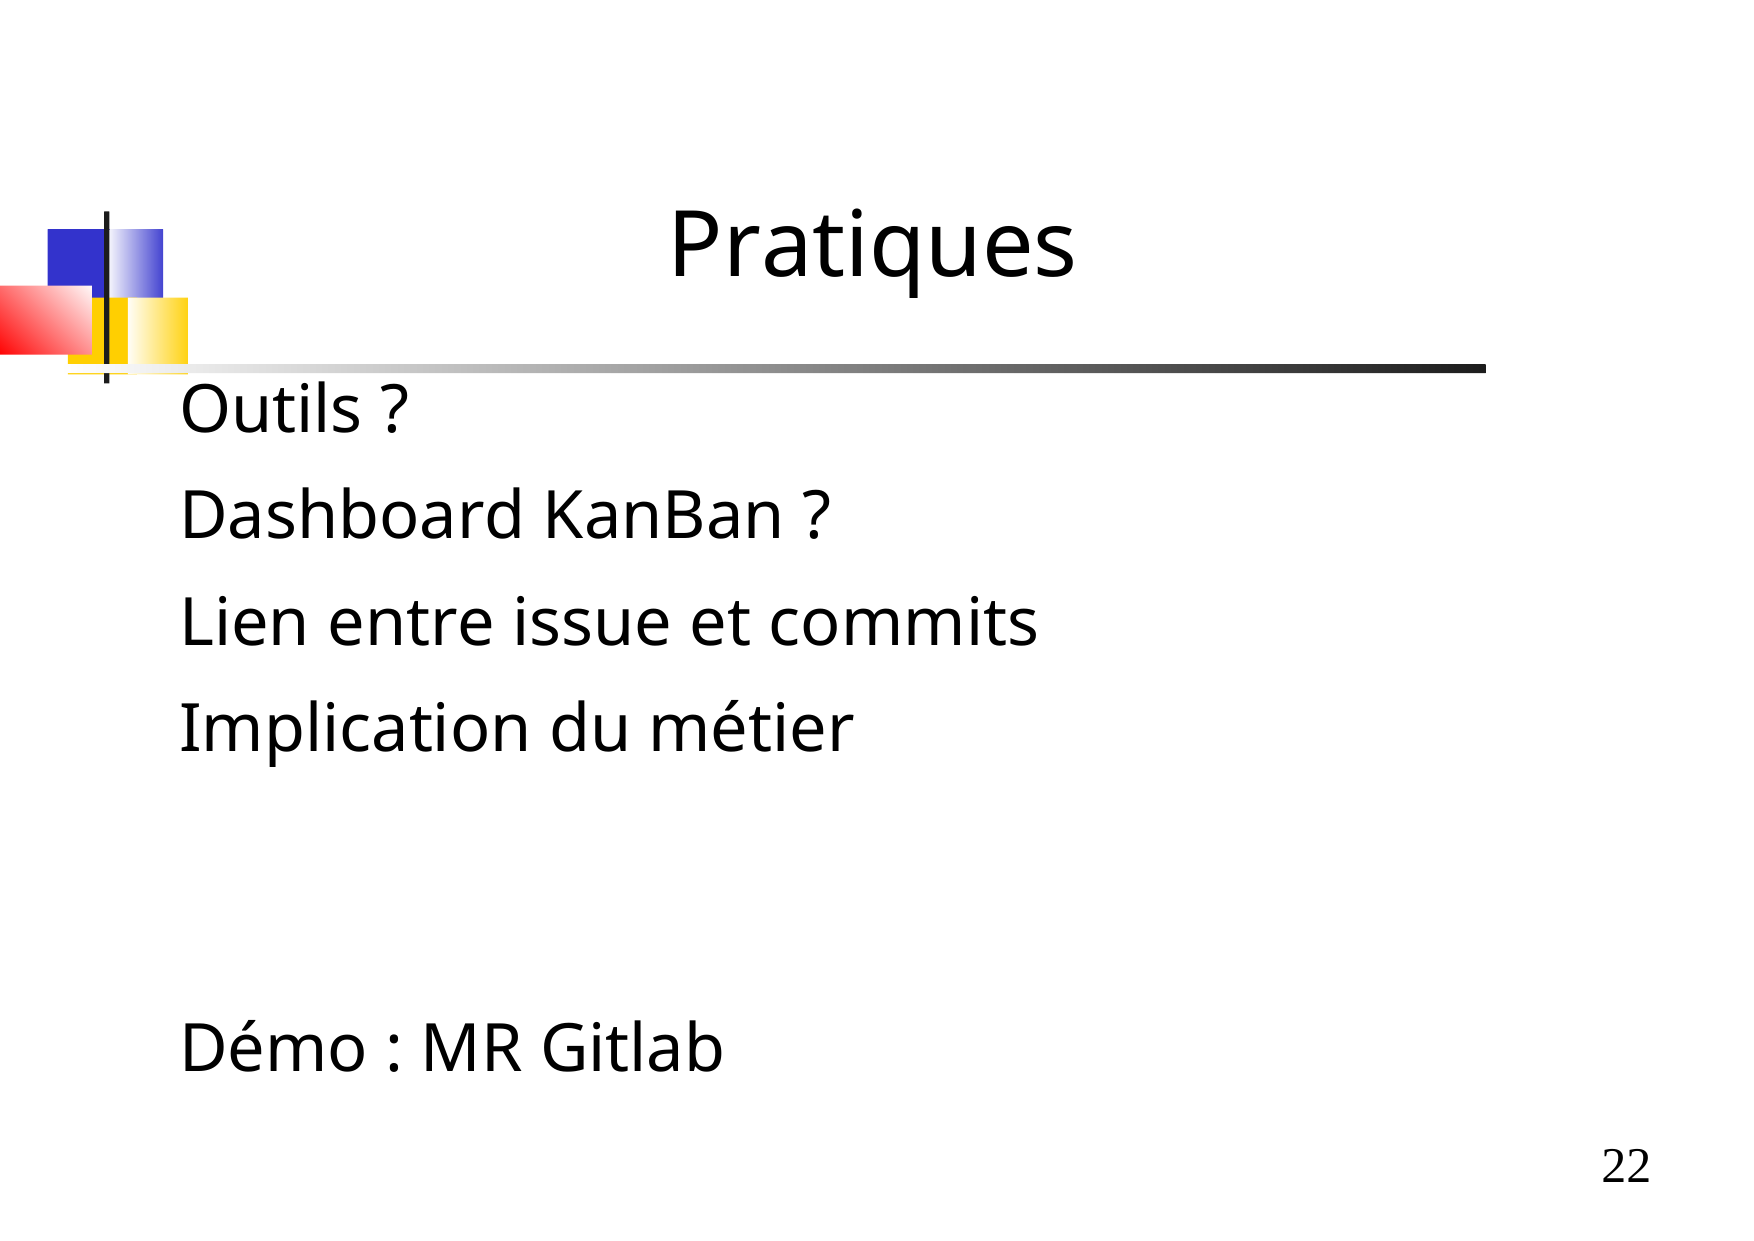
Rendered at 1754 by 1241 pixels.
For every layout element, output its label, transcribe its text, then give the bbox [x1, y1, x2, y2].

list Outils ? Dashboard KanBan ? Lien entre issue et commits Implication du métier Démo : MR Gitlab [179, 371, 1567, 1091]
title Pratiques [179, 139, 1567, 351]
